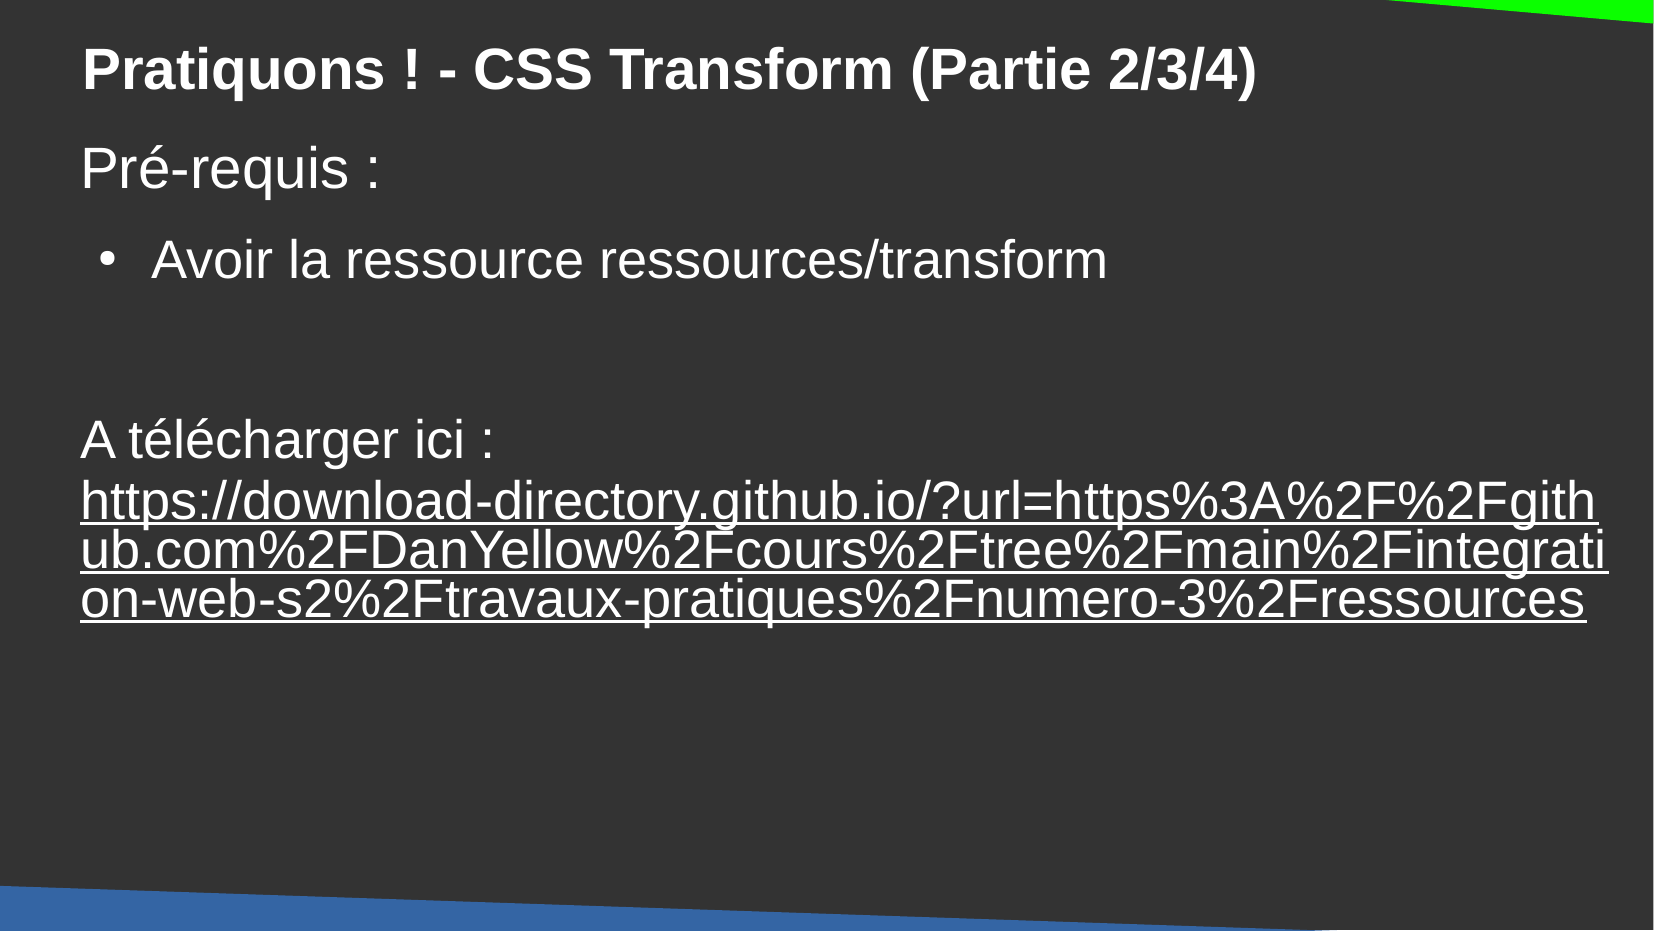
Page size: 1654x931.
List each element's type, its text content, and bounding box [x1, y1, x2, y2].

list Pré-requis : Avoir la ressource ressources/transform A télécharger ici : https://download-directory.github.io/?url=https%3A%2F%2Fgithub.com%2FDanYellow%2Fcours%2Ftree%2Fmain%2Fintegration-web-s2%2Ftravaux-pratiques%2Fnumero-3%2Fressources [80, 135, 1620, 721]
text_box [0, 885, 1337, 931]
text_box [1386, 0, 1654, 24]
title Pratiquons ! - CSS Transform (Partie 2/3/4) [82, 37, 1571, 114]
